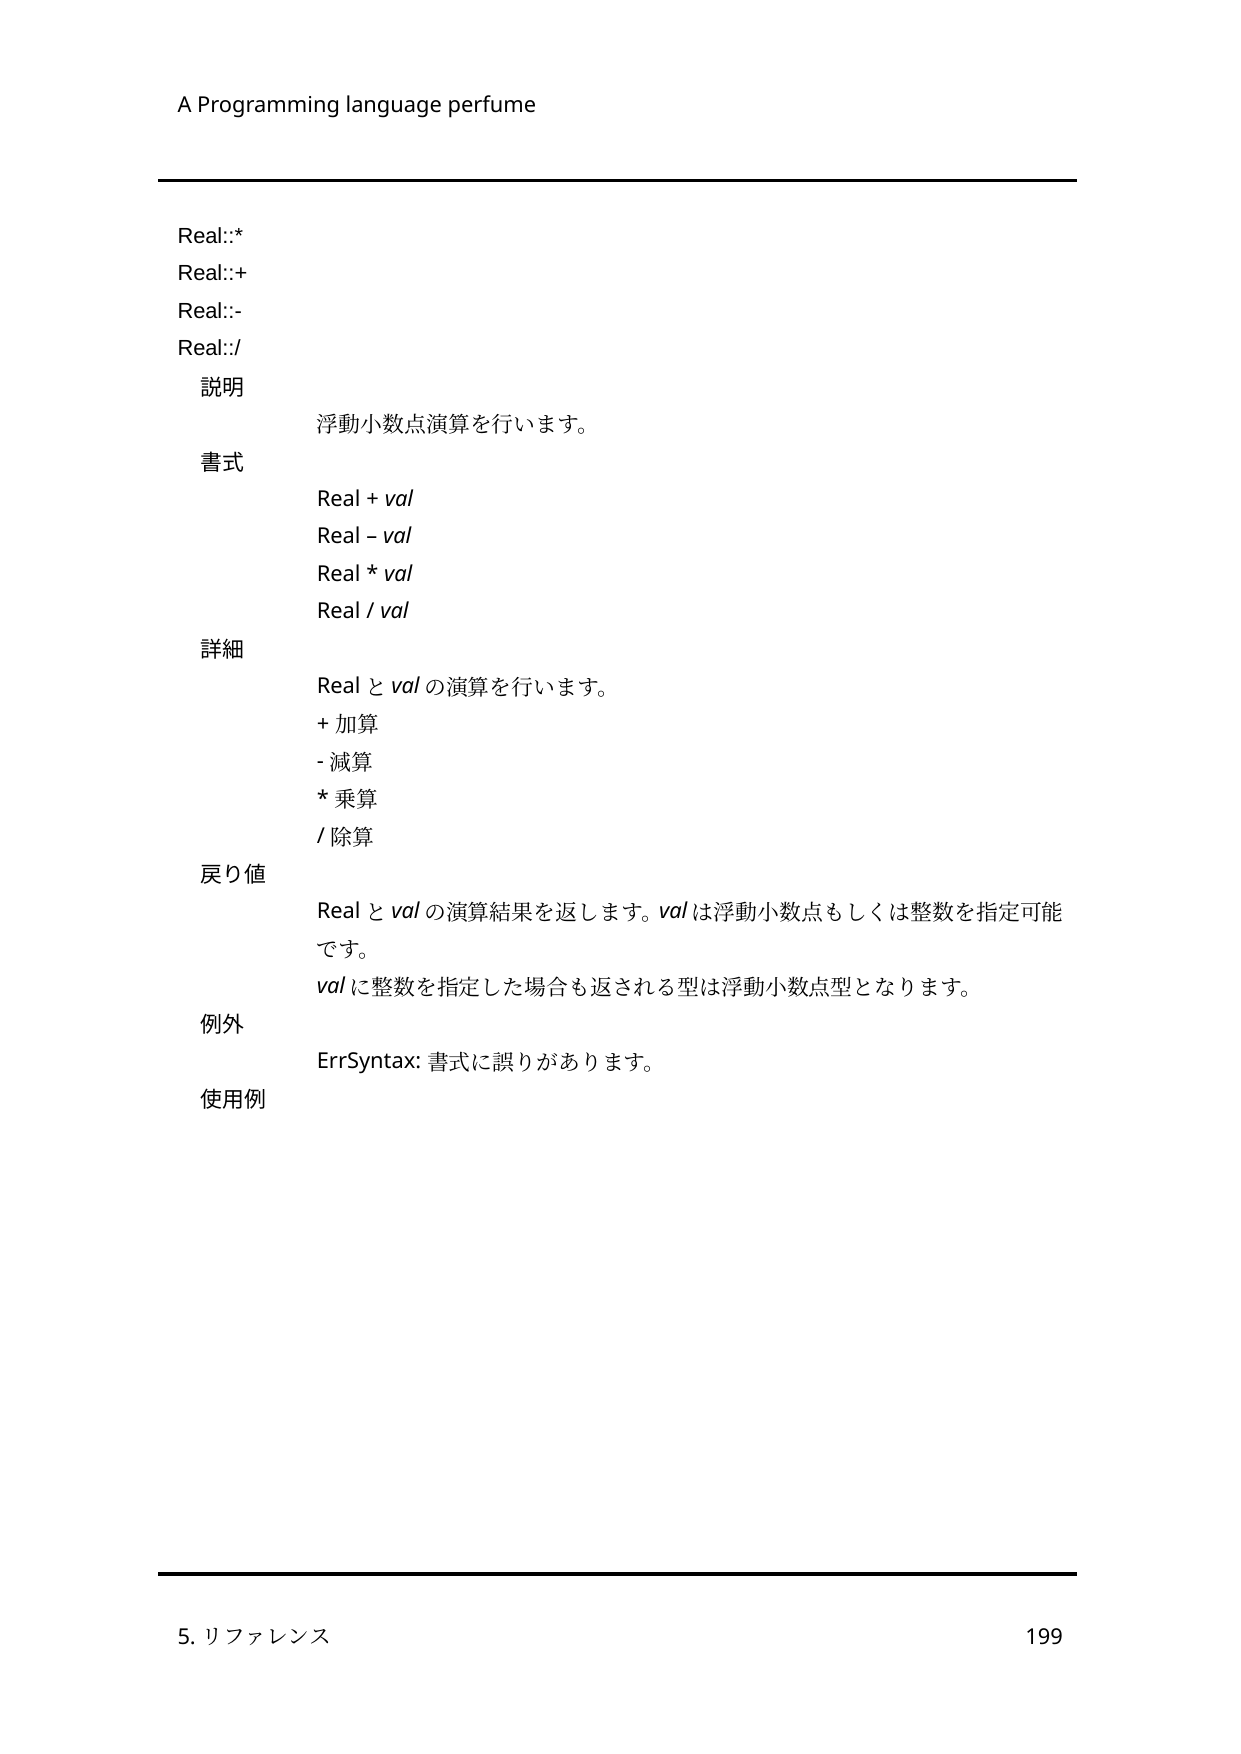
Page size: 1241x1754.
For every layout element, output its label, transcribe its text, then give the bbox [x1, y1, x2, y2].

table_cell 使用例 [200, 1079, 317, 1154]
table_cell 例外 [200, 1004, 317, 1079]
table_cell Real + val Real – val Real * val Real / val [317, 442, 1063, 629]
table_header 説明 [200, 367, 317, 442]
subtitle Real::- [177, 292, 1063, 329]
subtitle Real::* [177, 217, 1063, 254]
table_cell [317, 1079, 1063, 1154]
table_header 浮動小数点演算を行います。 [317, 367, 1063, 442]
subtitle Real::/ [177, 329, 1063, 367]
table_cell 書式 [200, 442, 317, 629]
table_cell Realとvalの演算を行います。 + 加算 - 減算 * 乗算 / 除算 [317, 629, 1063, 854]
subtitle Real::+ [177, 254, 1063, 292]
table_cell 詳細 [200, 629, 317, 854]
table_cell ErrSyntax: 書式に誤りがあります。 [317, 1004, 1063, 1079]
table_cell Realとvalの演算結果を返します。valは浮動小数点もしくは整数を指定可能です。 valに整数を指定した場合も返される型は浮動小数点型となります。 [317, 854, 1063, 1004]
table_cell 戻り値 [200, 854, 317, 1004]
